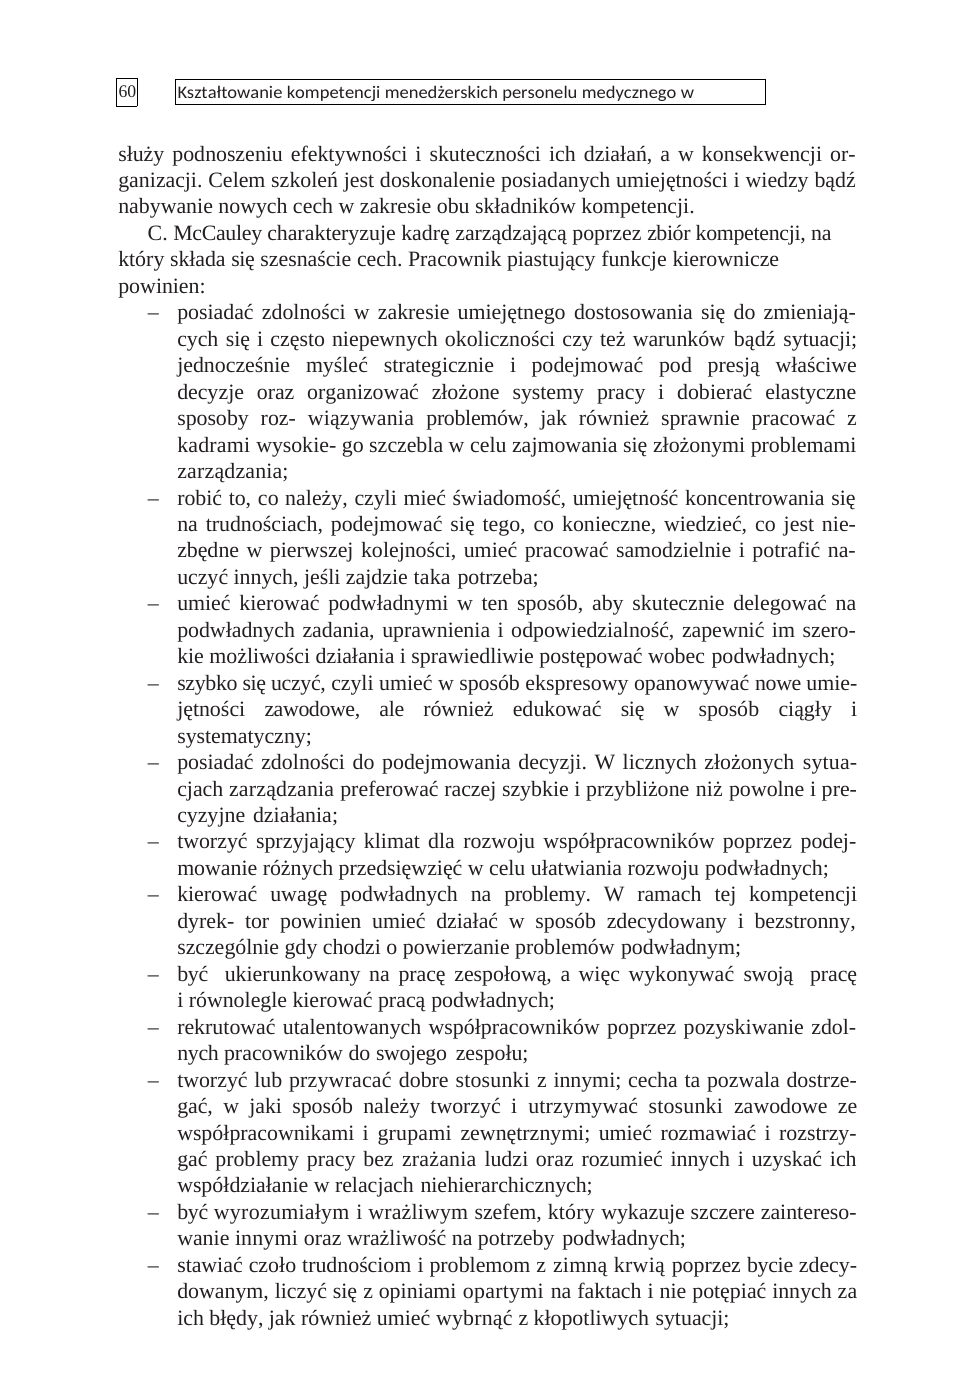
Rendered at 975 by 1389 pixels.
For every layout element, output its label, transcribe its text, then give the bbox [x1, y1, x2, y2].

text służy podnoszeniu efektywności i skuteczności ich działań, a w konsekwencji or- ganizacji. Celem szkoleń jest doskonalenie posiadanych umiejętności i wiedzy bądź nabywanie nowych cech w zakresie obu składników kompetencji. [118, 141, 857, 219]
list posiadać zdolności w zakresie umiejętnego dostosowania się do zmieniają- cych się i często niepewnych okoliczności czy też warunków bądź sytuacji; jednocześnie myśleć strategicznie i podejmować pod presją właściwe decyzje oraz organizować złożone systemy pracy i dobierać elastyczne sposoby roz- wiązywania problemów, jak również sprawnie pracować z kadrami wysokie- go szczebla w celu zajmowania się złożonymi problemami zarządzania; [148, 299, 857, 483]
list być wyrozumiałym i wrażliwym szefem, który wykazuje szczere zaintereso- wanie innymi oraz wrażliwość na potrzeby podwładnych; [148, 1199, 857, 1251]
list posiadać zdolności do podejmowania decyzji. W licznych złożonych sytua- cjach zarządzania preferować raczej szybkie i przybliżone niż powolne i pre- cyzyjne działania; [148, 749, 857, 827]
text C. McCauley charakteryzuje kadrę zarządzającą poprzez zbiór kompetencji, na który składa się szesnaście cech. Pracownik piastujący funkcje kierownicze powinien: [118, 220, 869, 298]
list stawiać czoło trudnościom i problemom z zimną krwią poprzez bycie zdecy- dowanym, liczyć się z opiniami opartymi na faktach i nie potępiać innych za ich błędy, jak również umieć wybrnąć z kłopotliwych sytuacji; [148, 1252, 857, 1330]
list umieć kierować podwładnymi w ten sposób, aby skutecznie delegować na podwładnych zadania, uprawnienia i odpowiedzialność, zapewnić im szero- kie możliwości działania i sprawiedliwie postępować wobec podwładnych; [148, 590, 857, 668]
list szybko się uczyć, czyli umieć w sposób ekspresowy opanowywać nowe umie- jętności zawodowe, ale również edukować się w sposób ciągły i systematyczny; [148, 670, 857, 748]
list tworzyć lub przywracać dobre stosunki z innymi; cecha ta pozwala dostrze- gać, w jaki sposób należy tworzyć i utrzymywać stosunki zawodowe ze współpracownikami i grupami zewnętrznymi; umieć rozmawiać i rozstrzy- gać problemy pracy bez zrażania ludzi oraz rozumieć innych i uzyskać ich współdziałanie w relacjach niehierarchicznych; [148, 1067, 857, 1198]
list robić to, co należy, czyli mieć świadomość, umiejętność koncentrowania się na trudnościach, podejmować się tego, co konieczne, wiedzieć, co jest nie- zbędne w pierwszej kolejności, umieć pracować samodzielnie i potrafić na- uczyć innych, jeśli zajdzie taka potrzeba; [148, 484, 857, 589]
list kierować uwagę podwładnych na problemy. W ramach tej kompetencji dyrek- tor powinien umieć działać w sposób zdecydowany i bezstronny, szczególnie gdy chodzi o powierzanie problemów podwładnym; [148, 881, 857, 959]
list rekrutować utalentowanych współpracowników poprzez pozyskiwanie zdol- nych pracowników do swojego zespołu; [148, 1014, 857, 1065]
list tworzyć sprzyjający klimat dla rozwoju współpracowników poprzez podej- mowanie różnych przedsięwzięć w celu ułatwiania rozwoju podwładnych; [148, 828, 857, 880]
list być ukierunkowany na pracę zespołową, a więc wykonywać swoją pracę i równolegle kierować pracą podwładnych; [148, 961, 857, 1012]
